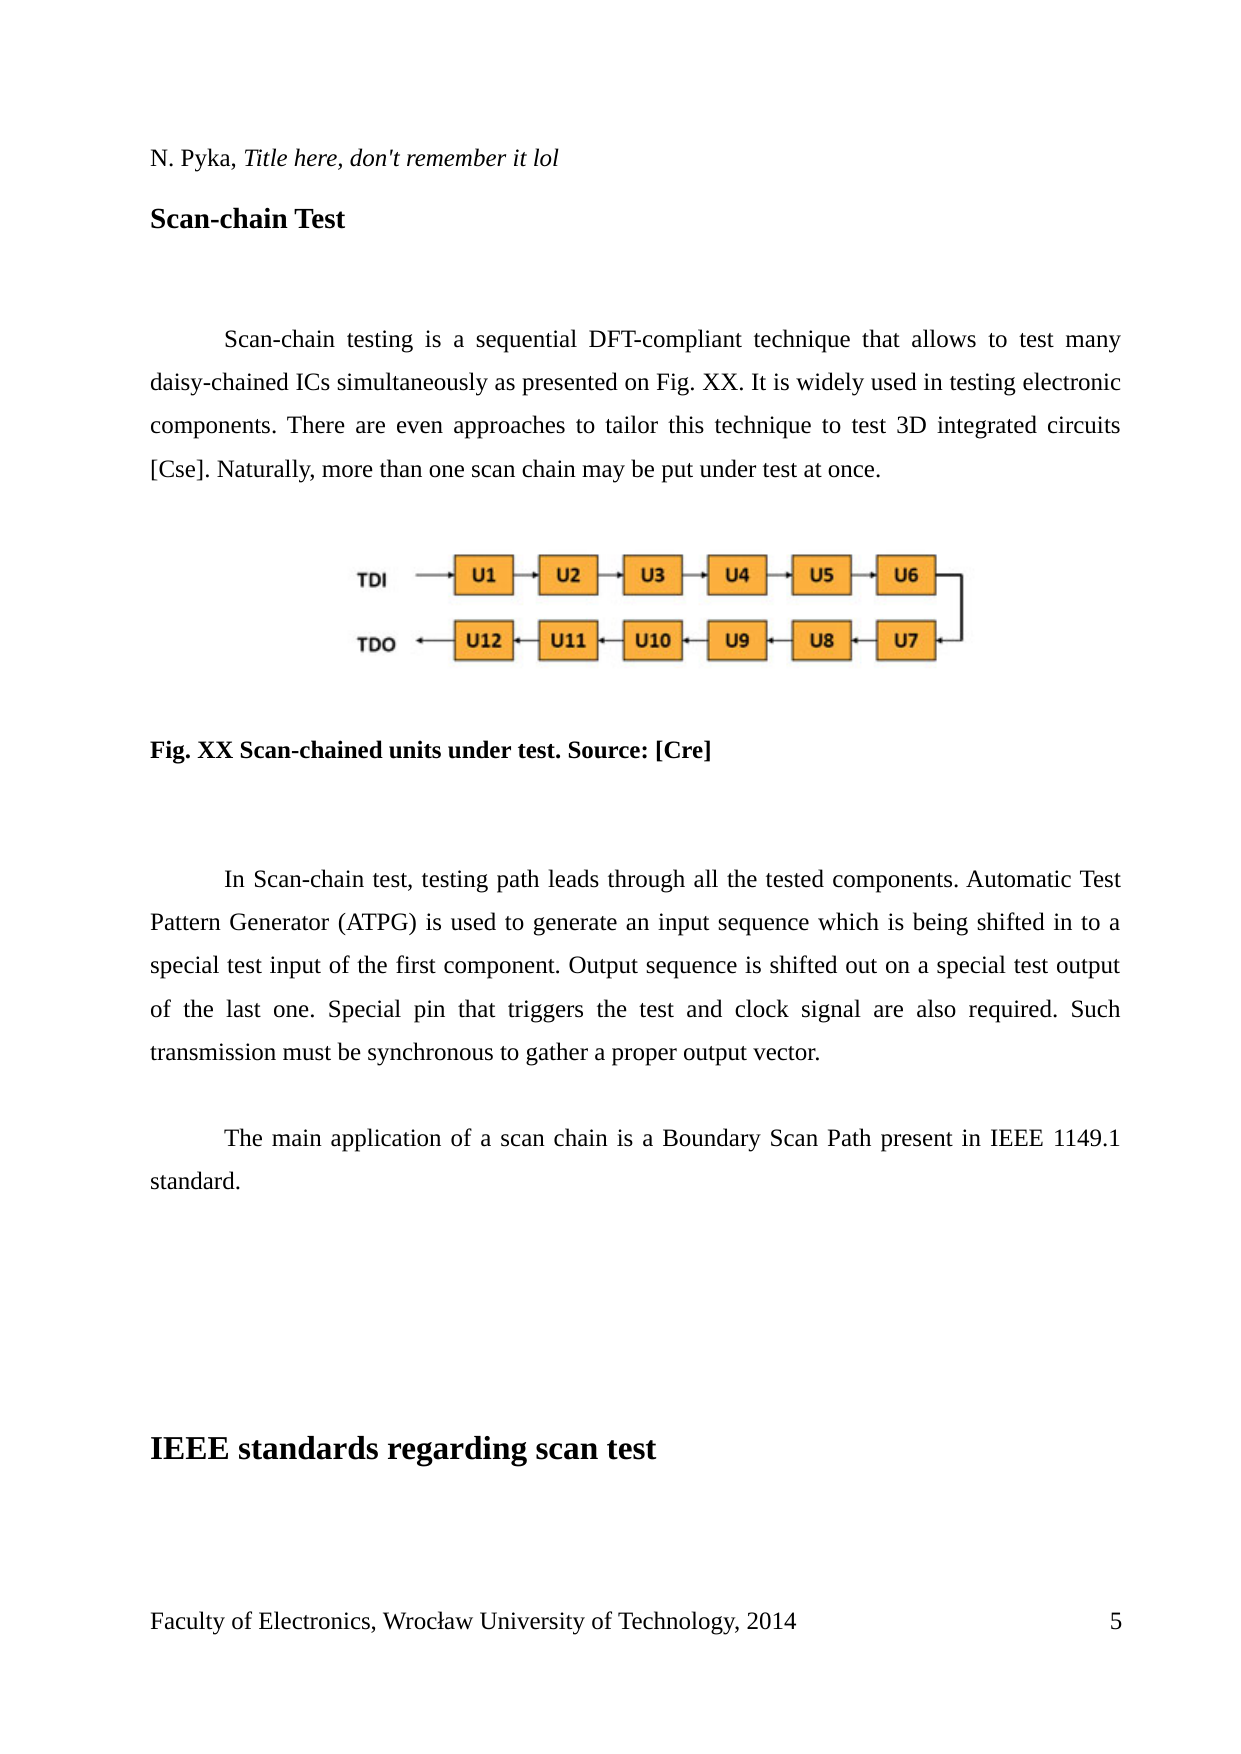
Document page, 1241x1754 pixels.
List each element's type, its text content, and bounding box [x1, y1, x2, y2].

subtitle IEEE standards regarding scan test [150, 1428, 1122, 1467]
text In Scan-chain test, testing path leads through all the tested components. Automatic Test Pattern Generator (ATPG) is used to generate an input sequence which is being shifted in to a special test input of the first component. Output sequence is shifted out on a special test output of the last one. Special pin that triggers the test and clock signal are also required. Such transmission must be synchronous to gather a proper output vector. [150, 864, 1122, 1066]
text Scan-chain testing is a sequential DFT-compliant technique that allows to test many daisy-chained ICs simultaneously as presented on Fig. XX. It is widely used in testing electronic components. There are even approaches to tailor this technique to test 3D integrated circuits [Cse]. Naturally, more than one scan chain may be put under test at once. [150, 324, 1122, 482]
text The main application of a scan chain is a Boundary Scan Path present in IEEE 1149.1 standard. [150, 1123, 1122, 1195]
text Fig. XX Scan-chained units under test. Source: [Cre] [150, 735, 1122, 764]
subtitle Scan-chain Test [150, 201, 1122, 235]
picture [328, 540, 976, 678]
